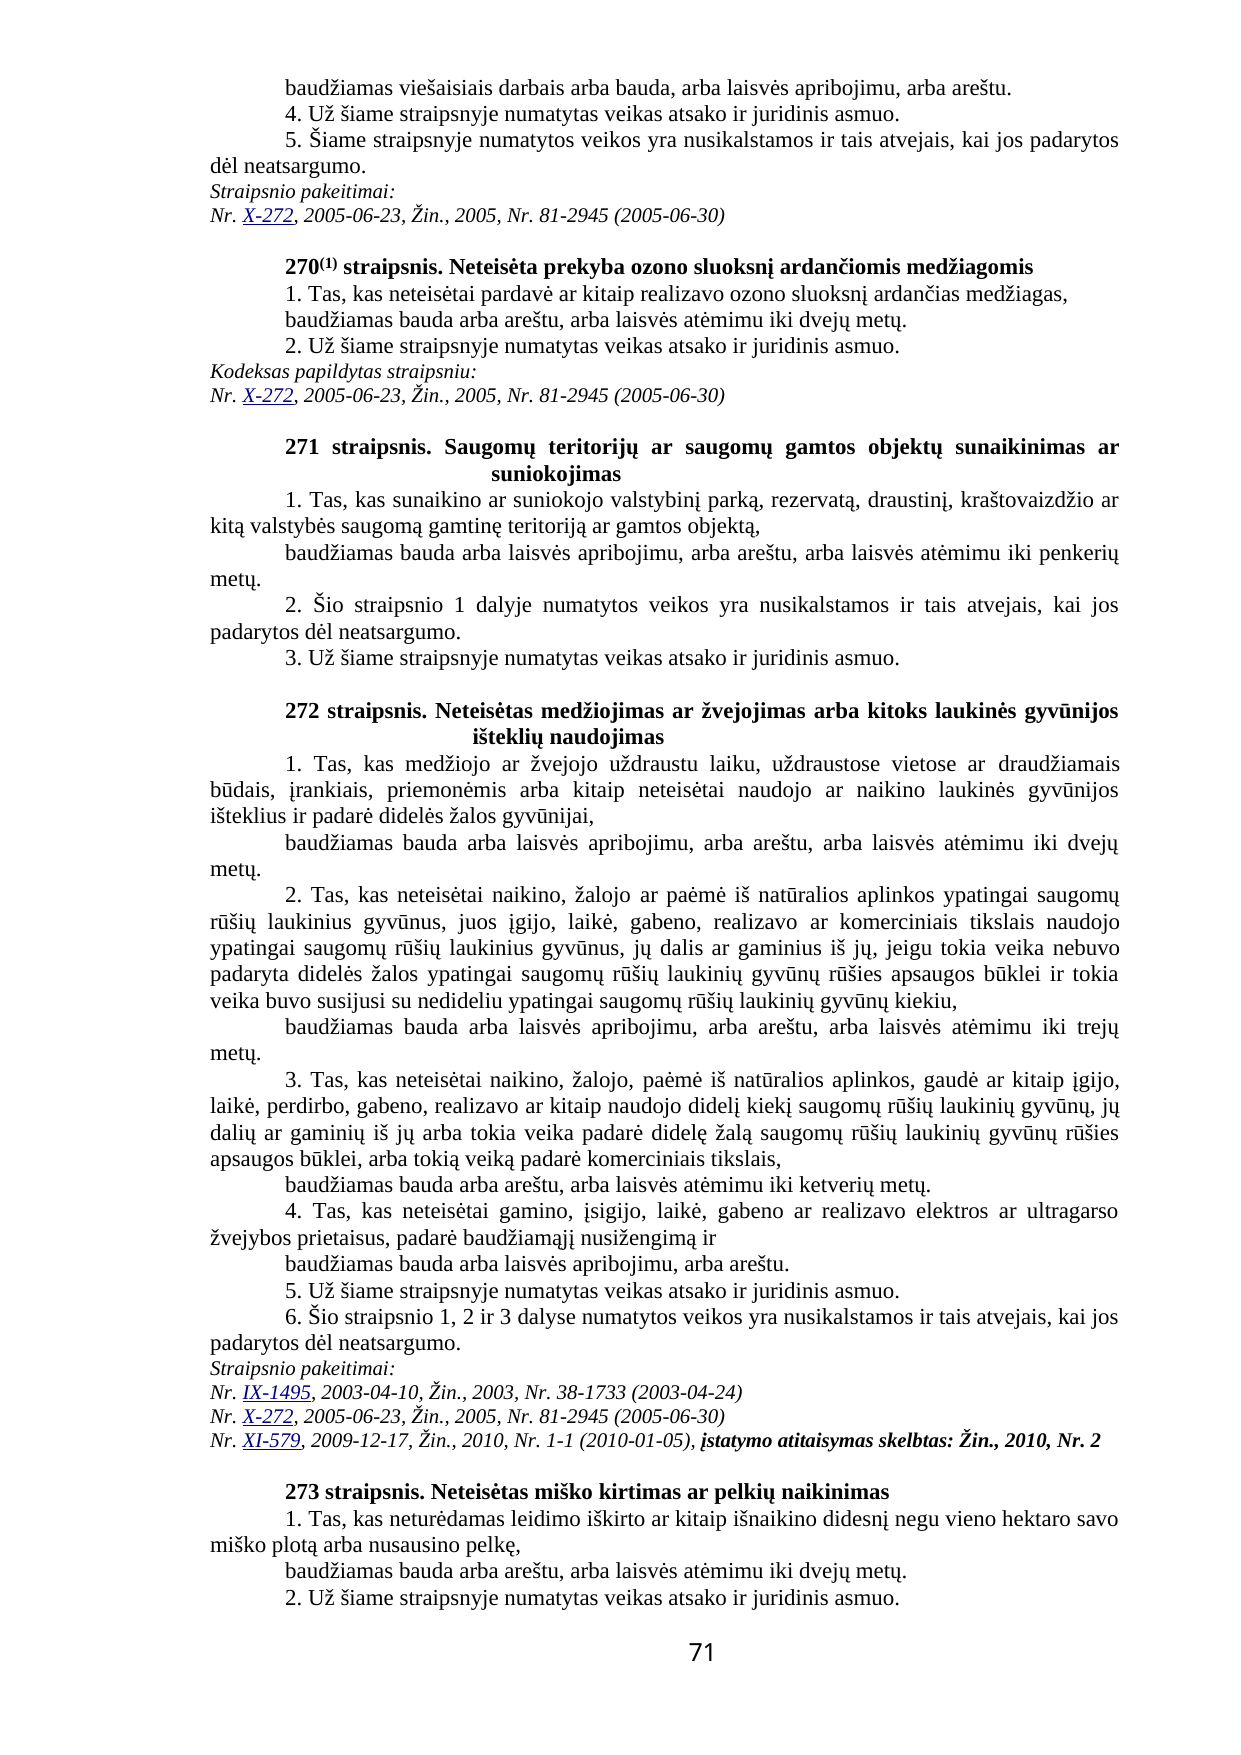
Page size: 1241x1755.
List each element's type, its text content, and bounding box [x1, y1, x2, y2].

text Nr. IX-1495, 2003-04-10, Žin., 2003, Nr. 38-1733 (2003-04-24) [210, 1380, 1120, 1404]
text 272 straipsnis. Neteisėtas medžiojimas ar žvejojimas arba kitoks laukinės gyvūnijos išteklių naudojimas [285, 697, 1120, 749]
text 4. Už šiame straipsnyje numatytas veikas atsako ir juridinis asmuo. [210, 100, 1120, 126]
text baudžiamas bauda arba laisvės apribojimu, arba areštu, arba laisvės atėmimu iki dvejų metų. [210, 829, 1120, 881]
text 2. Už šiame straipsnyje numatytas veikas atsako ir juridinis asmuo. [210, 332, 1120, 359]
text baudžiamas bauda arba laisvės apribojimu, arba areštu, arba laisvės atėmimu iki trejų metų. [210, 1013, 1120, 1066]
text 4. Tas, kas neteisėtai gamino, įsigijo, laikė, gabeno ar realizavo elektros ar ultragarso žvejybos prietaisus, padarė baudžiamąjį nusižengimą ir [210, 1198, 1120, 1250]
text baudžiamas bauda arba areštu, arba laisvės atėmimu iki ketverių metų. [210, 1171, 1120, 1198]
text baudžiamas bauda arba laisvės apribojimu, arba areštu, arba laisvės atėmimu iki penkerių metų. [210, 539, 1120, 591]
text Nr. X-272, 2005-06-23, Žin., 2005, Nr. 81-2945 (2005-06-30) [210, 1404, 1120, 1428]
text Kodeksas papildytas straipsniu: [210, 359, 1120, 383]
text 6. Šio straipsnio 1, 2 ir 3 dalyse numatytos veikos yra nusikalstamos ir tais atvejais, kai jos padarytos dėl neatsargumo. [210, 1303, 1120, 1356]
text 1. Tas, kas sunaikino ar suniokojo valstybinį parką, rezervatą, draustinį, kraštovaizdžio ar kitą valstybės saugomą gamtinę teritoriją ar gamtos objektą, [210, 486, 1120, 539]
text baudžiamas viešaisiais darbais arba bauda, arba laisvės apribojimu, arba areštu. [210, 73, 1120, 100]
text 5. Šiame straipsnyje numatytos veikos yra nusikalstamos ir tais atvejais, kai jos padarytos dėl neatsargumo. [210, 126, 1120, 179]
text 1. Tas, kas neturėdamas leidimo iškirto ar kitaip išnaikino didesnį negu vieno hektaro savo miško plotą arba nusausino pelkę, [210, 1505, 1120, 1557]
text Nr. X-272, 2005-06-23, Žin., 2005, Nr. 81-2945 (2005-06-30) [210, 383, 1120, 407]
text Straipsnio pakeitimai: [210, 179, 1120, 203]
text baudžiamas bauda arba areštu, arba laisvės atėmimu iki dvejų metų. [210, 306, 1120, 332]
text 3. Tas, kas neteisėtai naikino, žalojo, paėmė iš natūralios aplinkos, gaudė ar kitaip įgijo, laikė, perdirbo, gabeno, realizavo ar kitaip naudojo didelį kiekį saugomų rūšių laukinių gyvūnų, jų dalių ar gaminių iš jų arba tokia veika padarė didelę žalą saugomų rūšių laukinių gyvūnų rūšies apsaugos būklei, arba tokią veiką padarė komerciniais tikslais, [210, 1066, 1120, 1171]
text 1. Tas, kas neteisėtai pardavė ar kitaip realizavo ozono sluoksnį ardančias medžiagas, [210, 280, 1120, 306]
text 2. Tas, kas neteisėtai naikino, žalojo ar paėmė iš natūralios aplinkos ypatingai saugomų rūšių laukinius gyvūnus, juos įgijo, laikė, gabeno, realizavo ar komerciniais tikslais naudojo ypatingai saugomų rūšių laukinius gyvūnus, jų dalis ar gaminius iš jų, jeigu tokia veika nebuvo padaryta didelės žalos ypatingai saugomų rūšių laukinių gyvūnų rūšies apsaugos būklei ir tokia veika buvo susijusi su nedideliu ypatingai saugomų rūšių laukinių gyvūnų kiekiu, [210, 881, 1120, 1013]
text 5. Už šiame straipsnyje numatytas veikas atsako ir juridinis asmuo. [210, 1277, 1120, 1303]
text 3. Už šiame straipsnyje numatytas veikas atsako ir juridinis asmuo. [210, 644, 1120, 671]
text 2. Šio straipsnio 1 dalyje numatytos veikos yra nusikalstamos ir tais atvejais, kai jos padarytos dėl neatsargumo. [210, 591, 1120, 644]
text 2. Už šiame straipsnyje numatytas veikas atsako ir juridinis asmuo. [210, 1584, 1120, 1610]
text 273 straipsnis. Neteisėtas miško kirtimas ar pelkių naikinimas [210, 1478, 1120, 1505]
text baudžiamas bauda arba areštu, arba laisvės atėmimu iki dvejų metų. [210, 1557, 1120, 1584]
text 271 straipsnis. Saugomų teritorijų ar saugomų gamtos objektų sunaikinimas ar suniokojimas [285, 433, 1120, 486]
text Nr. X-272, 2005-06-23, Žin., 2005, Nr. 81-2945 (2005-06-30) [210, 203, 1120, 227]
text 1. Tas, kas medžiojo ar žvejojo uždraustu laiku, uždraustose vietose ar draudžiamais būdais, įrankiais, priemonėmis arba kitaip neteisėtai naudojo ar naikino laukinės gyvūnijos išteklius ir padarė didelės žalos gyvūnijai, [210, 749, 1120, 829]
text baudžiamas bauda arba laisvės apribojimu, arba areštu. [210, 1250, 1120, 1277]
text Straipsnio pakeitimai: [210, 1356, 1120, 1380]
text 270(1) straipsnis. Neteisėta prekyba ozono sluoksnį ardančiomis medžiagomis [210, 253, 1120, 280]
text Nr. XI-579, 2009-12-17, Žin., 2010, Nr. 1-1 (2010-01-05), įstatymo atitaisymas skelbtas: Žin., 2010, Nr. 2 [210, 1428, 1120, 1452]
